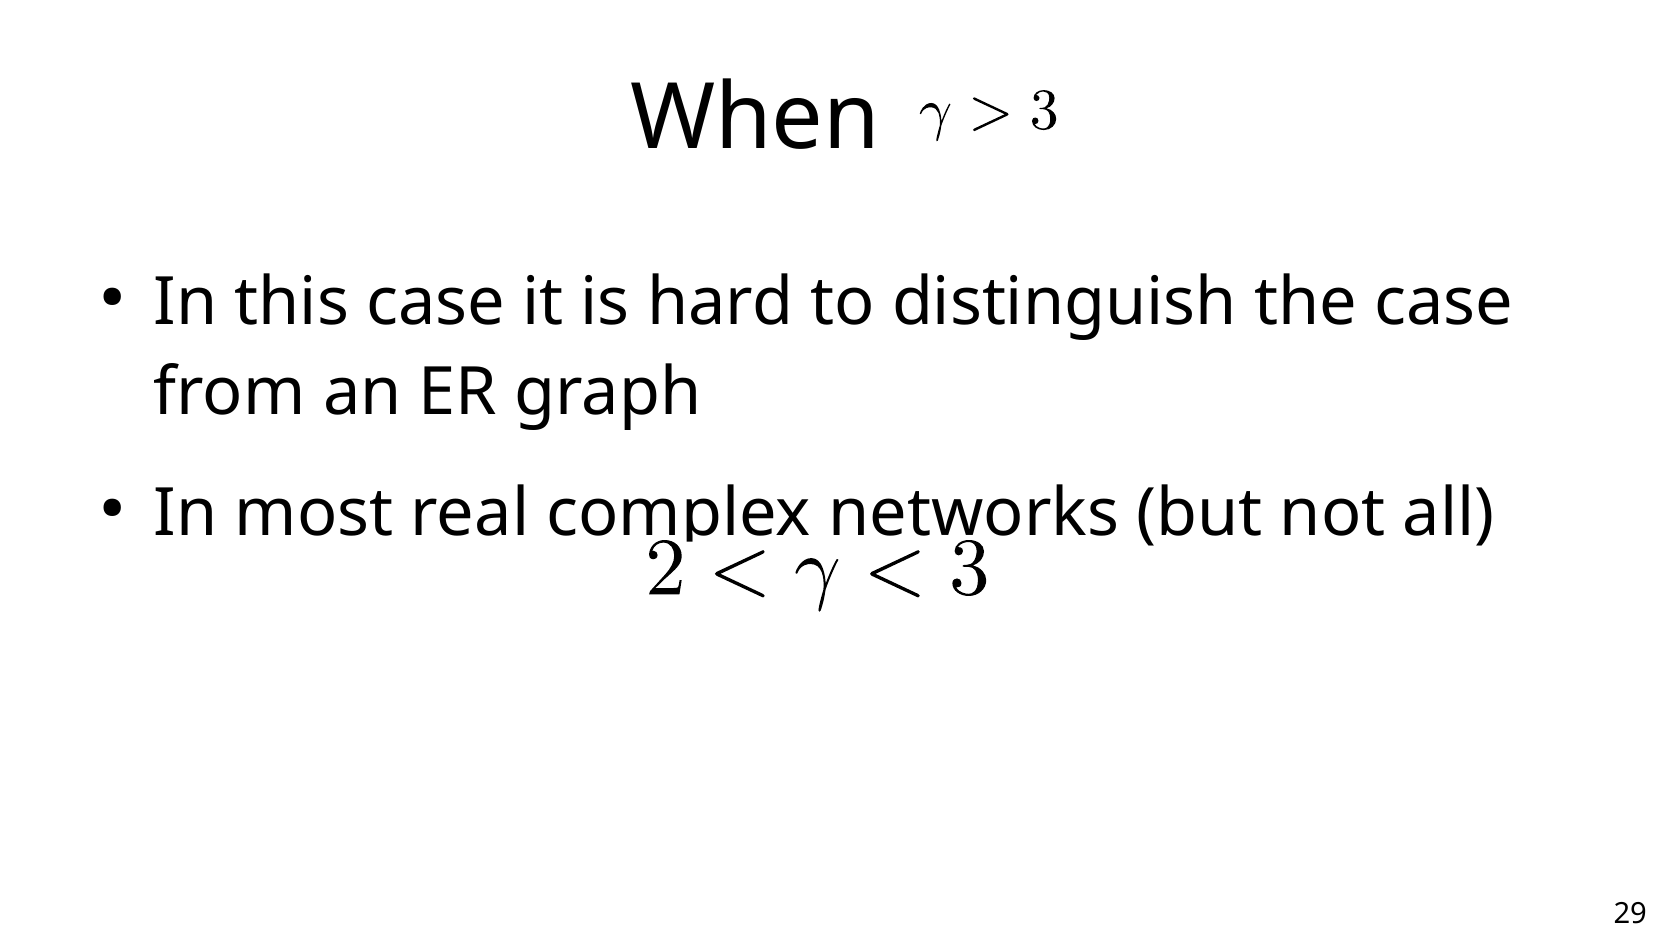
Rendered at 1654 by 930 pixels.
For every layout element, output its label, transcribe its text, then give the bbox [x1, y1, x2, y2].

list In this case it is hard to distinguish the case from an ER graph In most real complex networks (but not all) [82, 252, 1571, 793]
title When [82, 1, 1571, 225]
text_box [645, 540, 990, 612]
text_box [918, 90, 1059, 142]
